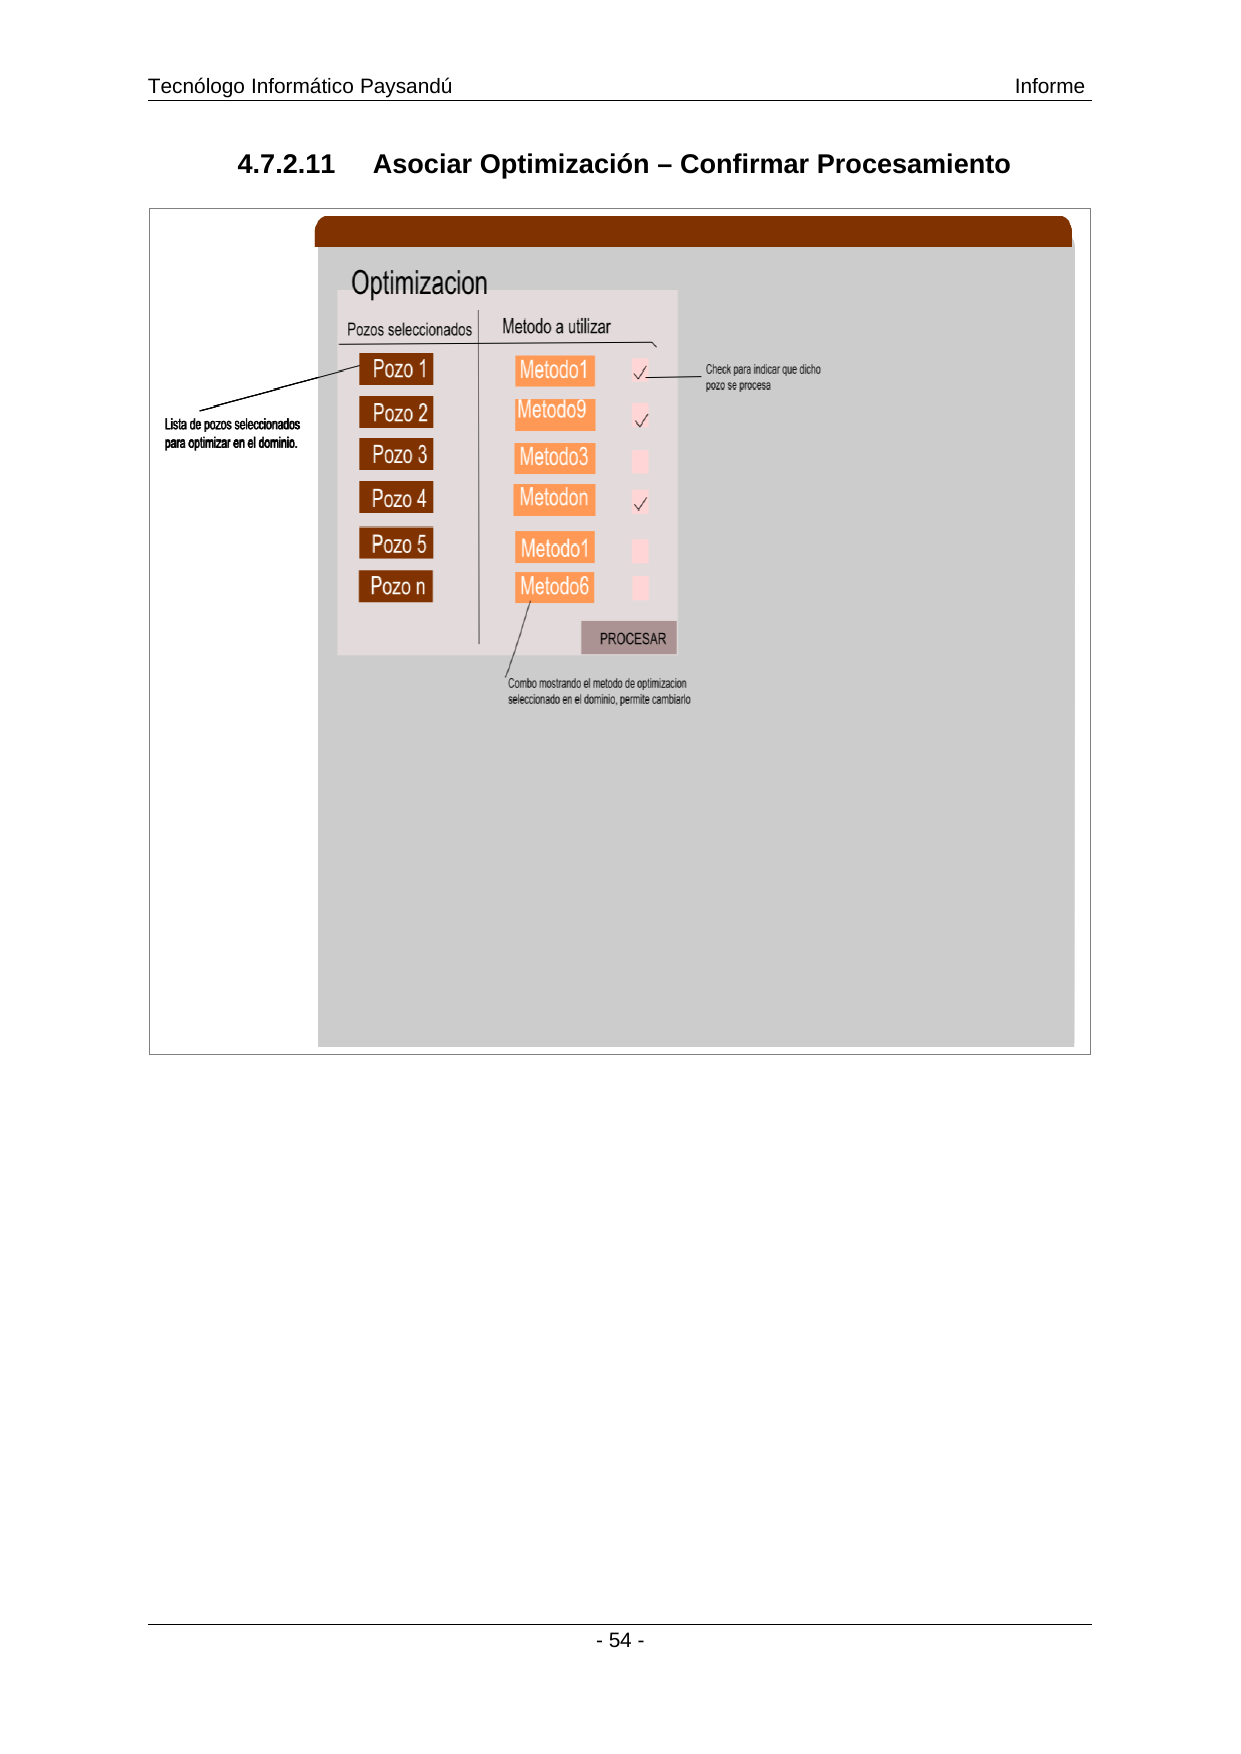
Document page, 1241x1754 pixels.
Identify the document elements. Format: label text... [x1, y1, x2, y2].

picture [165, 216, 1075, 1047]
subtitle Asociar Optimización – Confirmar Procesamiento [237, 148, 1092, 179]
